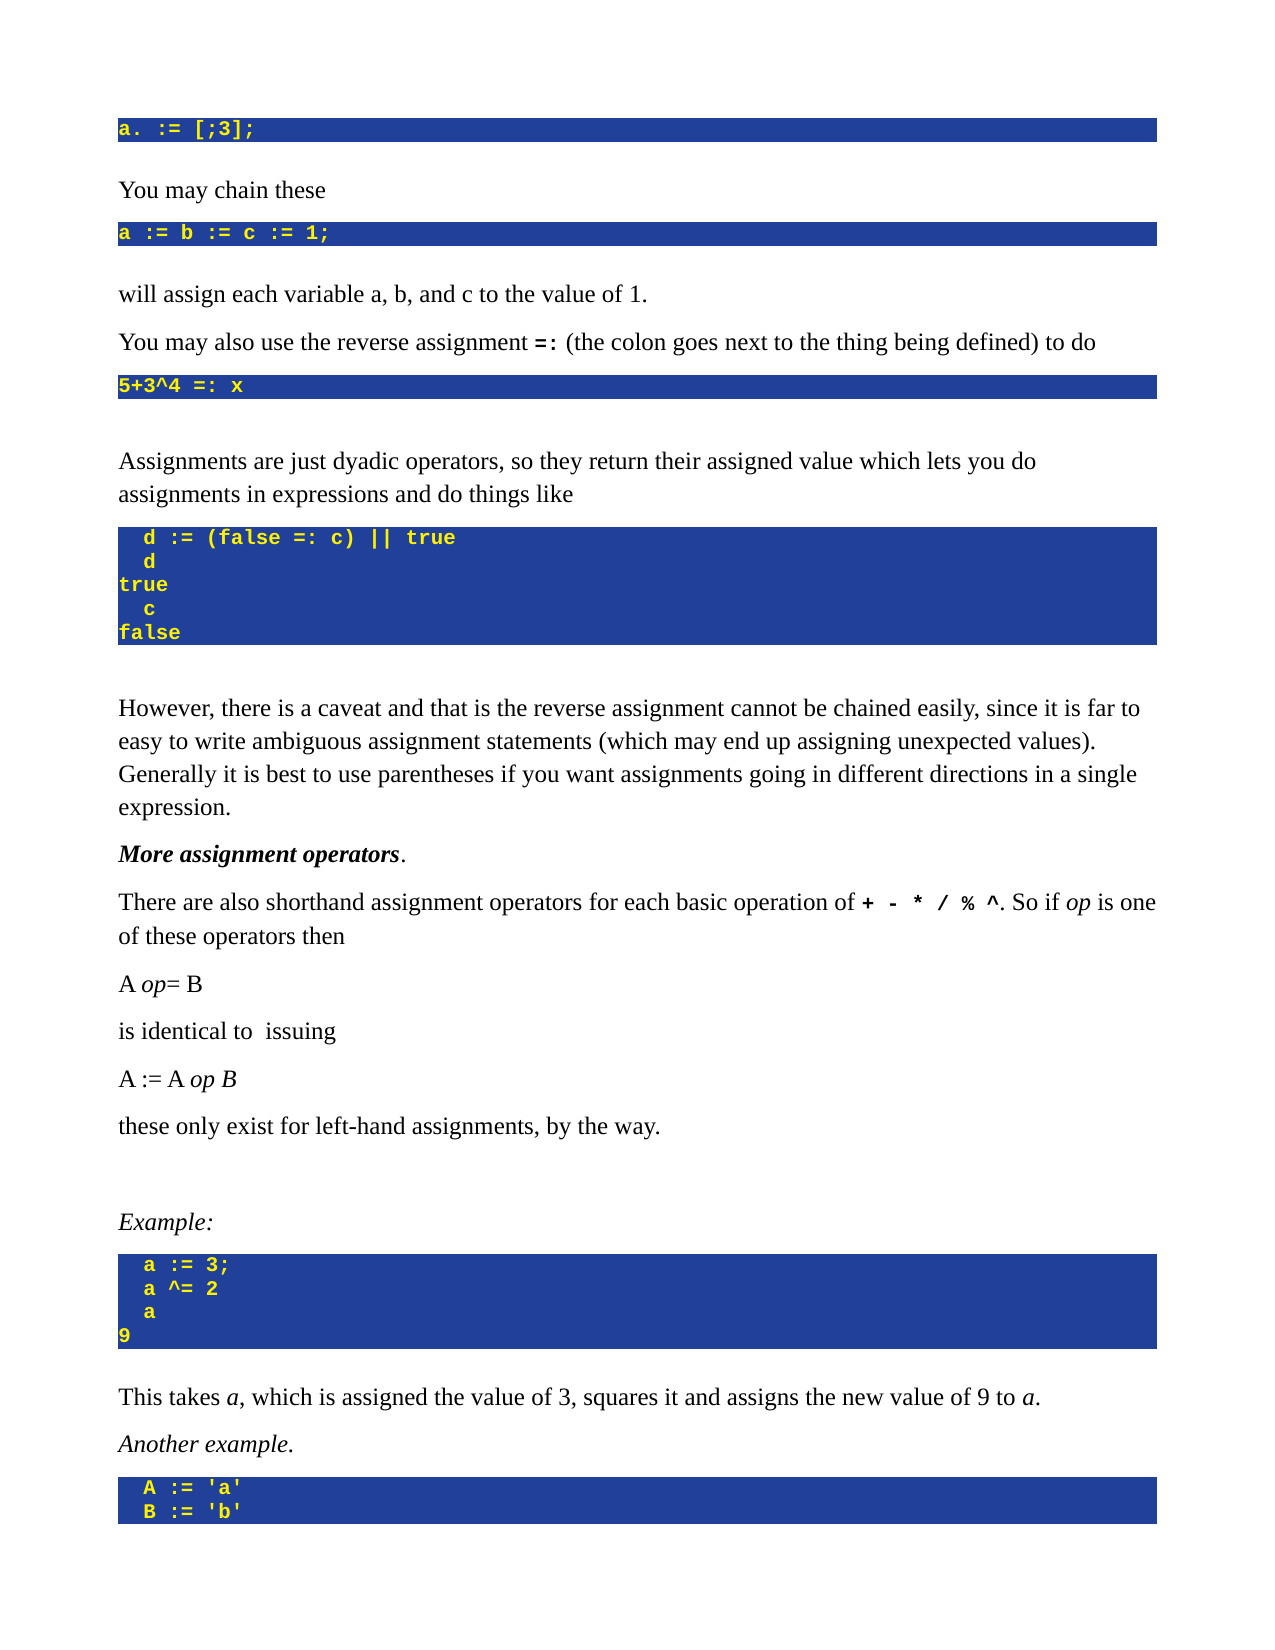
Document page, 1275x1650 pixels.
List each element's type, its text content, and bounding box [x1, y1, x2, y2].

text B := 'b' [118, 1501, 1157, 1524]
text A op= B [118, 969, 1157, 997]
text d := (false =: c) || true [118, 527, 1157, 551]
text is identical to issuing [118, 1016, 1157, 1045]
text these only exist for left-hand assignments, by the way. [118, 1111, 1157, 1140]
text A := 'a' [118, 1477, 1157, 1501]
text false [118, 622, 1157, 645]
text a [118, 1302, 1157, 1325]
text A := A op B [118, 1064, 1157, 1093]
text a ^= 2 [118, 1278, 1157, 1302]
text You may chain these [118, 142, 1157, 203]
text You may also use the reverse assignment =: (the colon goes next to the thing being defined) to do [118, 327, 1157, 356]
text 9 [118, 1325, 1157, 1349]
text More assignment operators. [118, 839, 1157, 868]
text Example: [118, 1207, 1157, 1235]
text a. := [;3]; [118, 118, 1157, 142]
text d [118, 551, 1157, 574]
text true [118, 574, 1157, 598]
text 5+3^4 =: x [118, 375, 1157, 399]
text Assignments are just dyadic operators, so they return their assigned value which lets you do assignments in expressions and do things like [118, 446, 1157, 508]
text There are also shorthand assignment operators for each basic operation of + - * / % ^. So if op is one of these operators then [118, 887, 1157, 950]
text a := 3; [118, 1254, 1157, 1278]
text a := b := c := 1; [118, 222, 1157, 246]
text This takes a, which is assigned the value of 3, squares it and assigns the new value of 9 to a. [118, 1349, 1157, 1411]
text will assign each variable a, b, and c to the value of 1. [118, 246, 1157, 308]
text Another example. [118, 1429, 1157, 1458]
text However, there is a caveat and that is the reverse assignment cannot be chained easily, since it is far to easy to write ambiguous assignment statements (which may end up assigning unexpected values). Generally it is best to use parentheses if you want assignments going in different directions in a single expression. [118, 693, 1157, 821]
text c [118, 598, 1157, 622]
